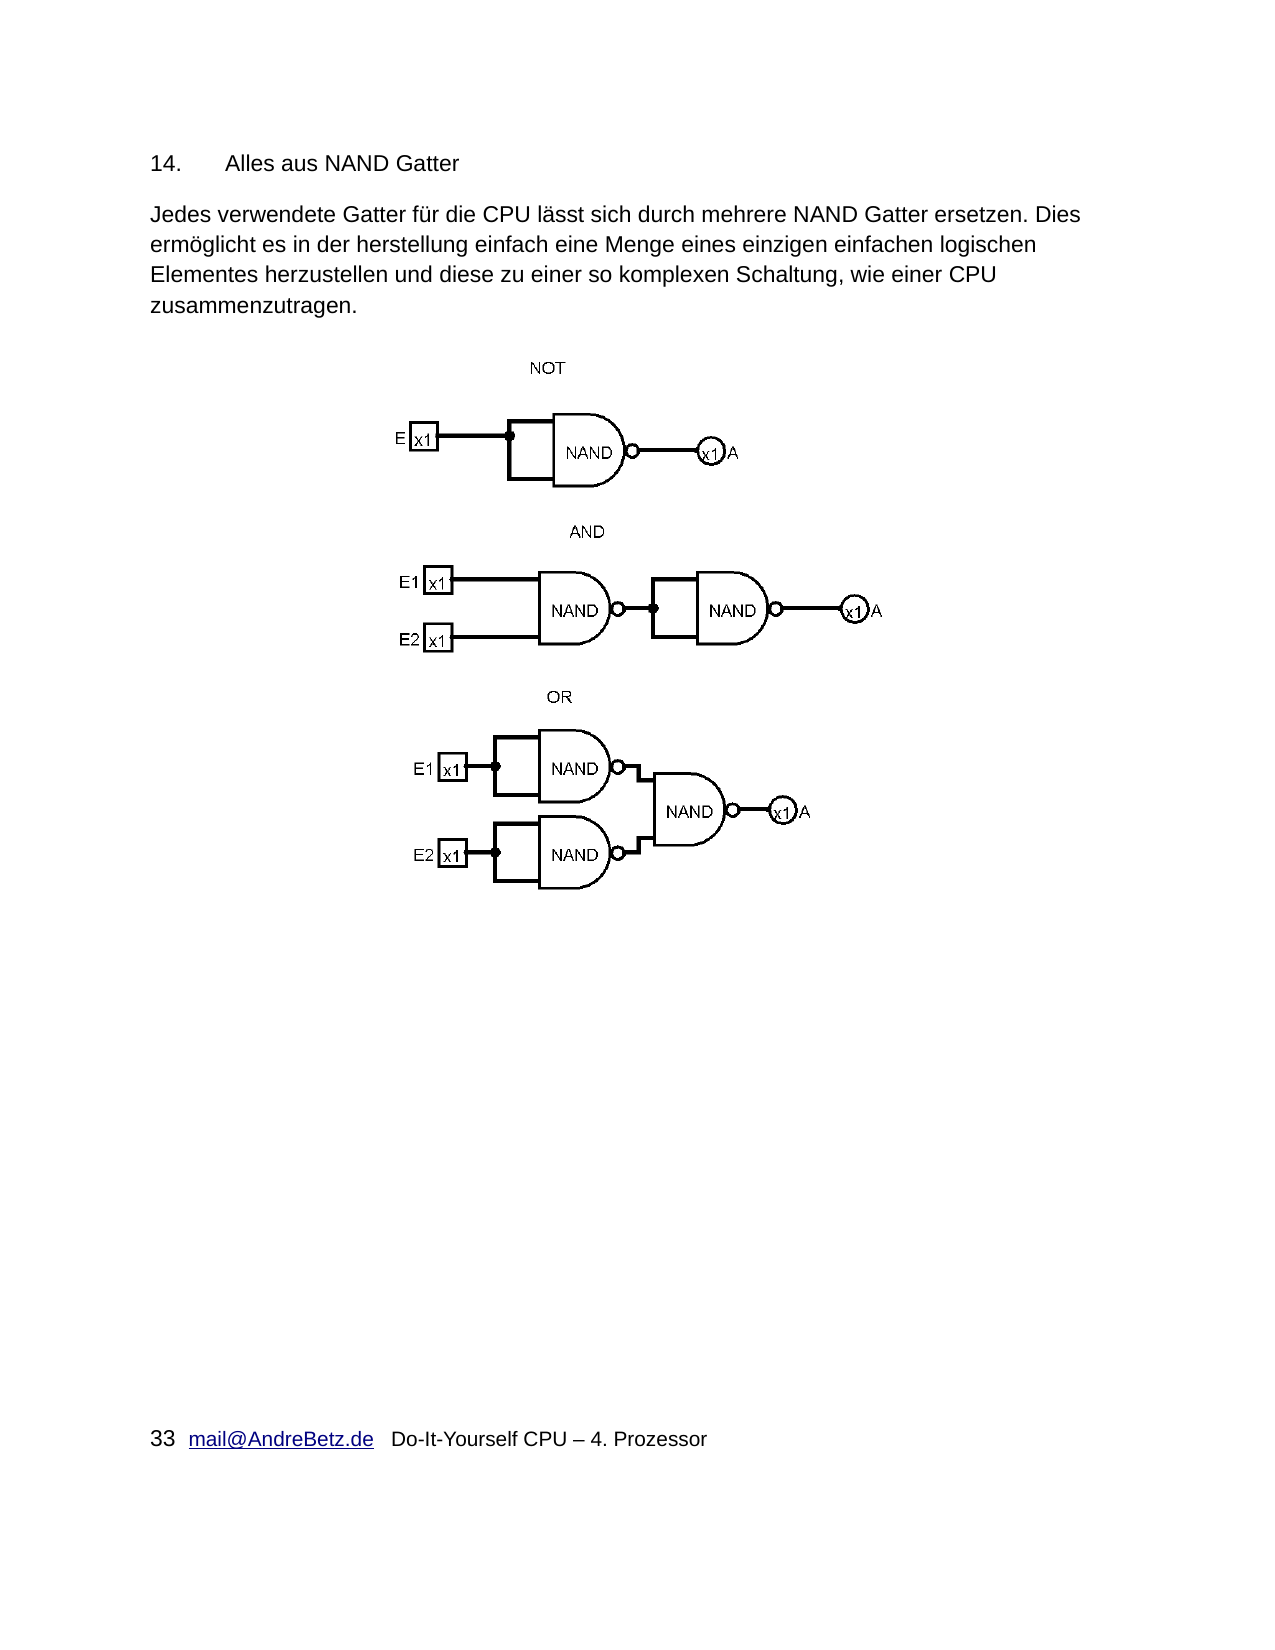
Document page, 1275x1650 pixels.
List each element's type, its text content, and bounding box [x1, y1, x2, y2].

text Jedes verwendete Gatter für die CPU lässt sich durch mehrere NAND Gatter ersetzen. Dies ermöglicht es in der herstellung einfach eine Menge eines einzigen einfachen logischen Elementes herzustellen und diese zu einer so komplexen Schaltung, wie einer CPU zusammenzutragen. [150, 201, 1125, 318]
picture [387, 342, 888, 895]
text 14. Alles aus NAND Gatter [150, 150, 1125, 176]
